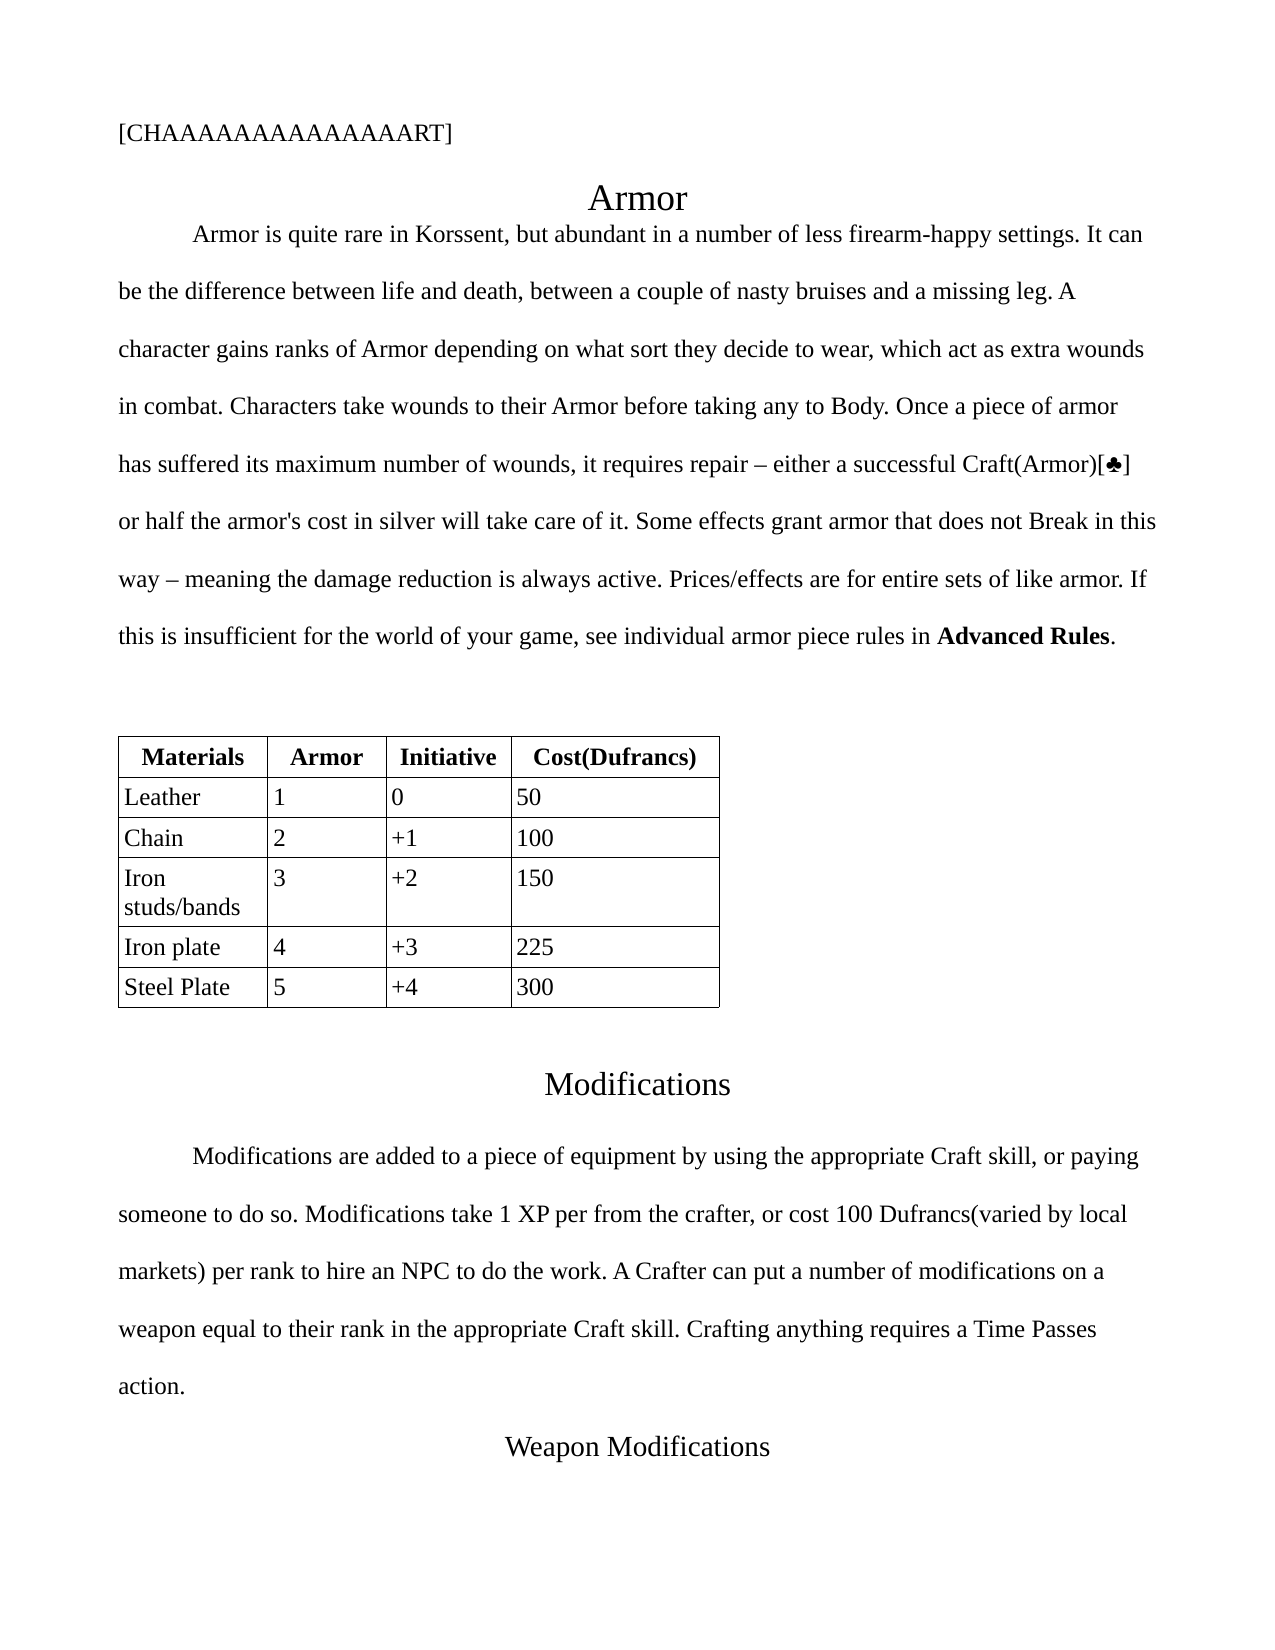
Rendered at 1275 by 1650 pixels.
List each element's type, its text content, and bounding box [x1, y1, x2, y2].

table_cell 225 [512, 927, 719, 967]
table_cell 150 [512, 858, 719, 926]
table_cell +4 [387, 968, 511, 1007]
text [CHAAAAAAAAAAAAAART] [118, 118, 1157, 147]
text Armor [118, 176, 1157, 219]
table_cell 5 [268, 968, 386, 1007]
text Armor is quite rare in Korssent, but abundant in a number of less firearm-happy settings. It can be the difference between life and death, between a couple of nasty bruises and a missing leg. A character gains ranks of Armor depending on what sort they decide to wear, which act as extra wounds in combat. Characters take wounds to their Armor before taking any to Body. Once a piece of armor has suffered its maximum number of wounds, it requires repair – either a successful Craft(Armor)[♣] or half the armor's cost in silver will take care of it. Some effects grant armor that does not Break in this way – meaning the damage reduction is always active. Prices/effects are for entire sets of like armor. If this is insufficient for the world of your game, see individual armor piece rules in Advanced Rules. [118, 219, 1157, 650]
table_cell +1 [387, 818, 511, 857]
table_cell 3 [268, 858, 386, 926]
table_header Armor [268, 737, 386, 777]
table_cell +3 [387, 927, 511, 967]
text Modifications [118, 1064, 1157, 1103]
table_cell 0 [387, 778, 511, 817]
table_cell 50 [512, 778, 719, 817]
table_cell 4 [268, 927, 386, 967]
table_header Initiative [387, 737, 511, 777]
table_cell Chain [119, 818, 267, 857]
table_header Materials [119, 737, 267, 777]
table_cell 100 [512, 818, 719, 857]
table_cell 300 [512, 968, 719, 1007]
table_cell Leather [119, 778, 267, 817]
table_cell Steel Plate [119, 968, 267, 1007]
table_cell +2 [387, 858, 511, 926]
table_cell 1 [268, 778, 386, 817]
text Weapon Modifications [118, 1429, 1157, 1462]
text Modifications are added to a piece of equipment by using the appropriate Craft skill, or paying someone to do so. Modifications take 1 XP per from the crafter, or cost 100 Dufrancs(varied by local markets) per rank to hire an NPC to do the work. A Crafter can put a number of modifications on a weapon equal to their rank in the appropriate Craft skill. Crafting anything requires a Time Passes action. [118, 1141, 1157, 1400]
table_cell Iron studs/bands [119, 858, 267, 926]
table_cell Iron plate [119, 927, 267, 967]
table_cell 2 [268, 818, 386, 857]
table_header Cost(Dufrancs) [512, 737, 719, 777]
